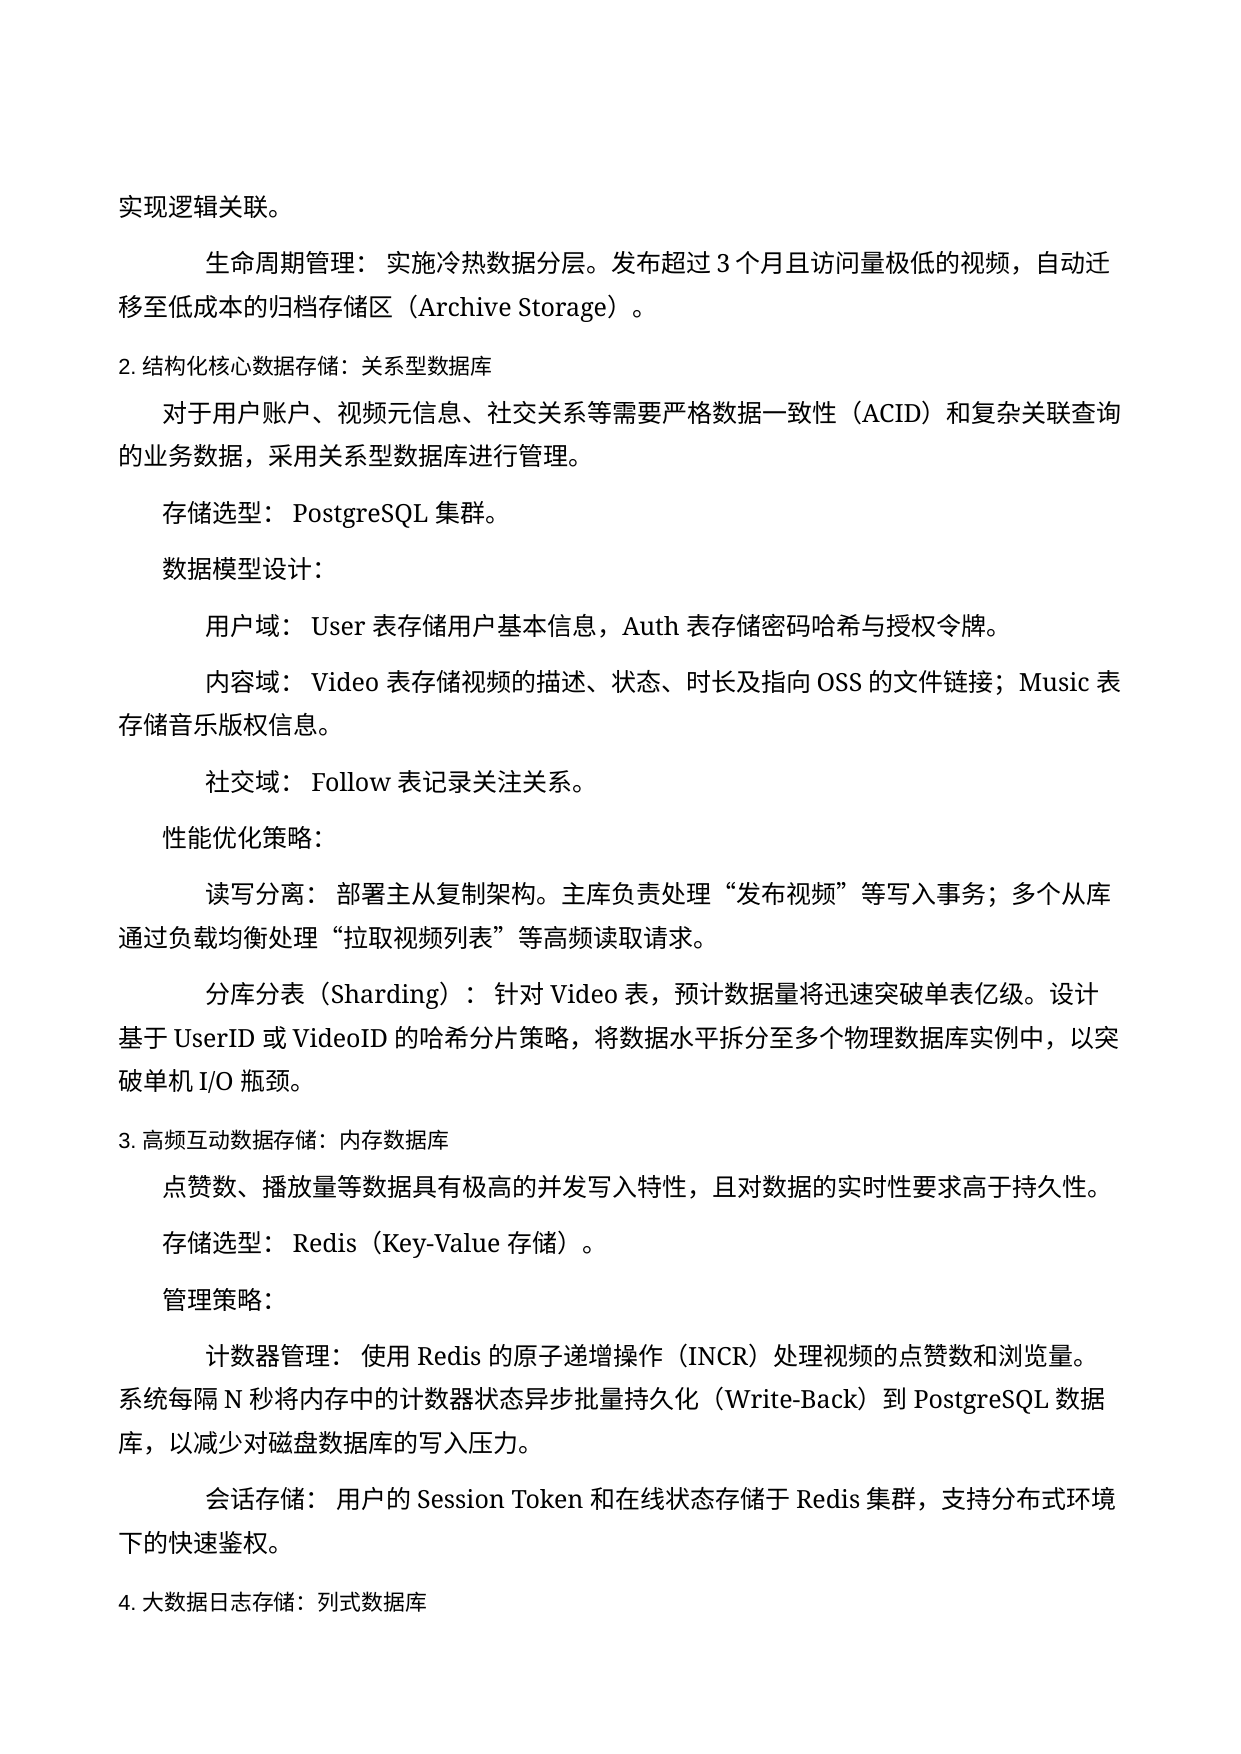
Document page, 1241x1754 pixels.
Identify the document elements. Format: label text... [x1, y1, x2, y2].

text 性能优化策略： [118, 818, 1122, 855]
text 存储选型： PostgreSQL 集群。 [118, 493, 1122, 529]
subtitle 高频互动数据存储：内存数据库 [118, 1123, 1122, 1155]
text 内容域： Video 表存储视频的描述、状态、时长及指向 OSS 的文件链接；Music 表存储音乐版权信息。 [118, 662, 1122, 742]
text 点赞数、播放量等数据具有极高的并发写入特性，且对数据的实时性要求高于持久性。 [118, 1167, 1122, 1204]
subtitle 结构化核心数据存储：关系型数据库 [118, 349, 1122, 381]
text 计数器管理： 使用 Redis 的原子递增操作（INCR）处理视频的点赞数和浏览量。系统每隔 N 秒将内存中的计数器状态异步批量持久化（Write-Back）到 PostgreSQL 数据库，以减少对磁盘数据库的写入压力。 [118, 1337, 1122, 1460]
text 读写分离： 部署主从复制架构。主库负责处理“发布视频”等写入事务；多个从库通过负载均衡处理“拉取视频列表”等高频读取请求。 [118, 875, 1122, 954]
text 会话存储： 用户的 Session Token 和在线状态存储于 Redis 集群，支持分布式环境下的快速鉴权。 [118, 1480, 1122, 1559]
text 对于用户账户、视频元信息、社交关系等需要严格数据一致性（ACID）和复杂关联查询的业务数据，采用关系型数据库进行管理。 [118, 393, 1122, 473]
text 管理策略： [118, 1280, 1122, 1316]
text 实现逻辑关联。 [118, 188, 1122, 224]
text 社交域： Follow 表记录关注关系。 [118, 762, 1122, 798]
text 分库分表（Sharding）： 针对 Video 表，预计数据量将迅速突破单表亿级。设计基于 UserID 或 VideoID 的哈希分片策略，将数据水平拆分至多个物理数据库实例中，以突破单机 I/O 瓶颈。 [118, 974, 1122, 1098]
subtitle 大数据日志存储：列式数据库 [118, 1585, 1122, 1617]
text 存储选型： Redis（Key-Value 存储）。 [118, 1224, 1122, 1260]
text 生命周期管理： 实施冷热数据分层。发布超过3个月且访问量极低的视频，自动迁移至低成本的归档存储区（Archive Storage）。 [118, 244, 1122, 324]
text 用户域： User 表存储用户基本信息，Auth 表存储密码哈希与授权令牌。 [118, 606, 1122, 642]
text 数据模型设计： [118, 549, 1122, 586]
